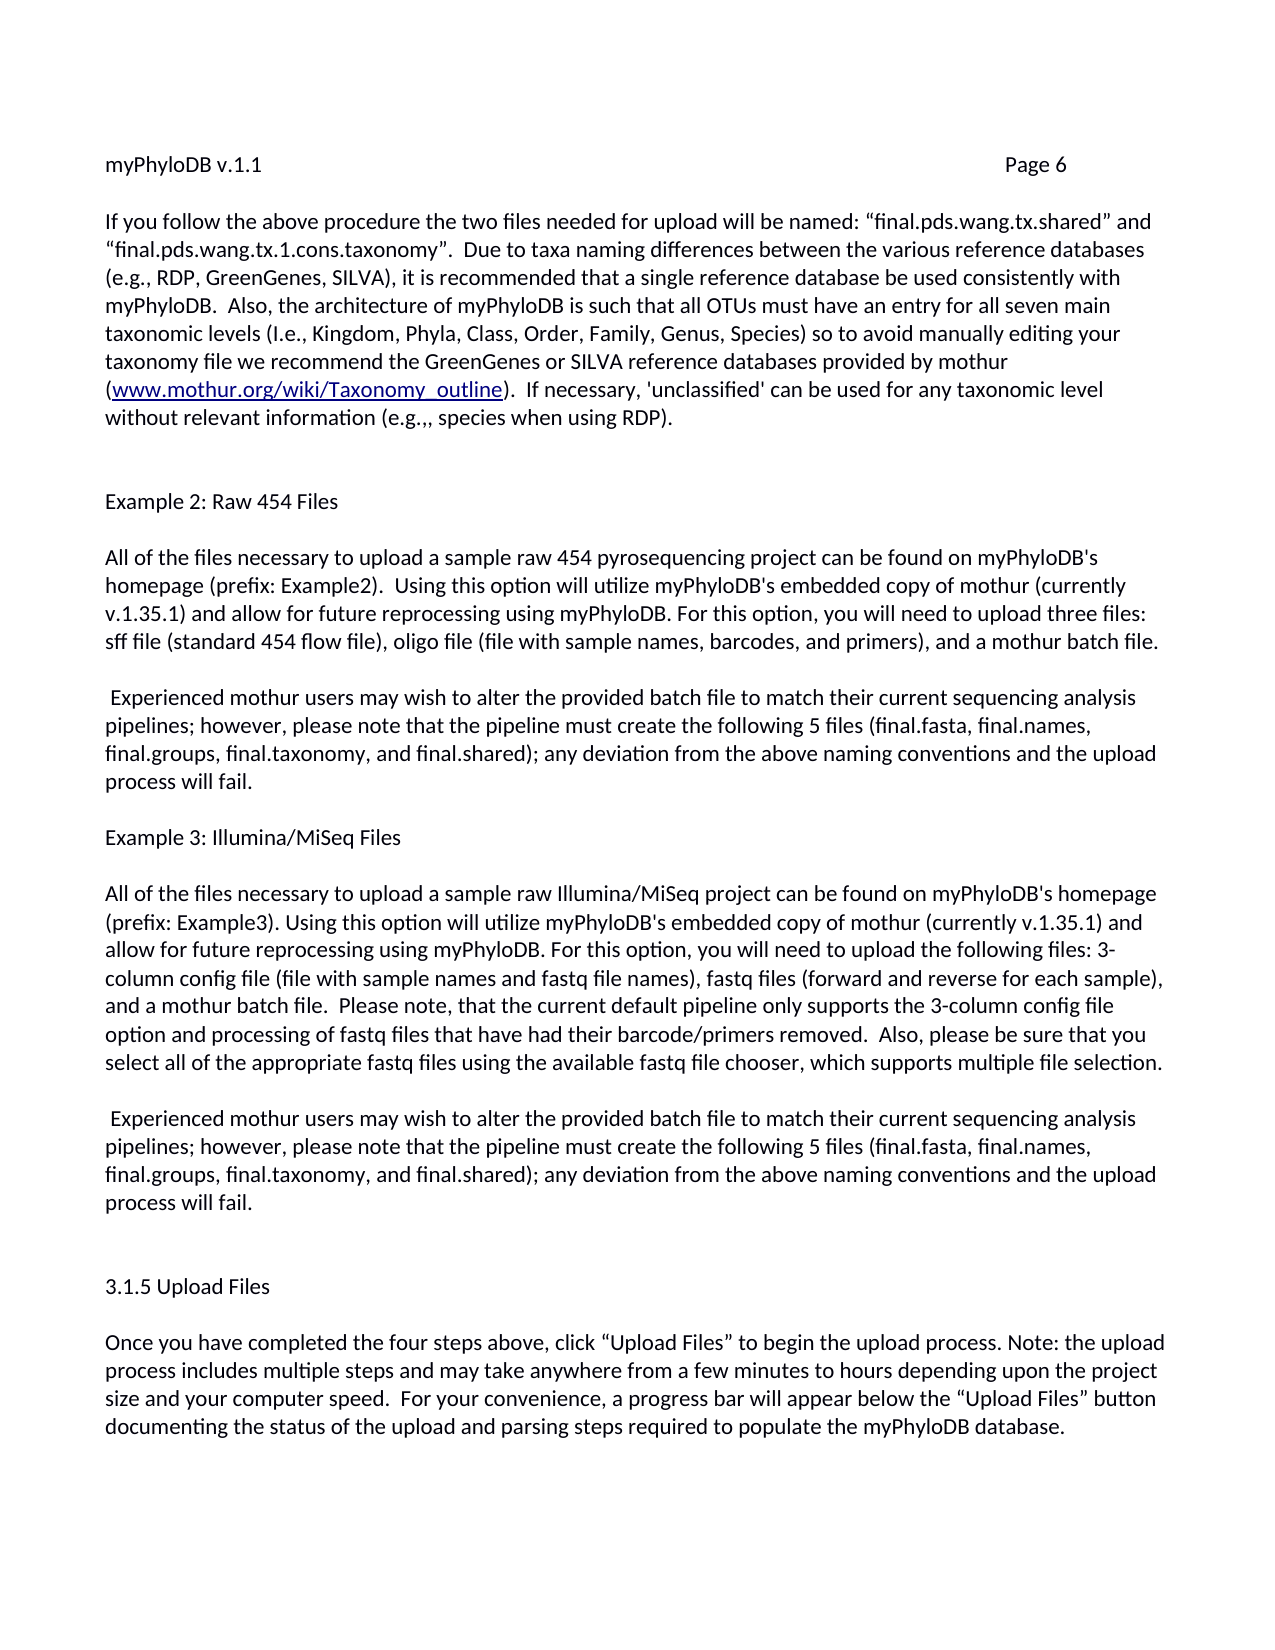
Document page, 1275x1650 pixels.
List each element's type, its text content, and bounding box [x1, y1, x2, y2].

text Experienced mothur users may wish to alter the provided batch file to match their current sequencing analysis pipelines; however, please note that the pipeline must create the following 5 files (final.fasta, final.names, final.groups, final.taxonomy, and final.shared); any deviation from the above naming conventions and the upload process will fail. [105, 683, 1170, 796]
text Once you have completed the four steps above, click “Upload Files” to begin the upload process. Note: the upload process includes multiple steps and may take anywhere from a few minutes to hours depending upon the project size and your computer speed. For your convenience, a progress bar will appear below the “Upload Files” button documenting the status of the upload and parsing steps required to populate the myPhyloDB database. [105, 1328, 1170, 1440]
text All of the files necessary to upload a sample raw Illumina/MiSeq project can be found on myPhyloDB's homepage (prefix: Example3). Using this option will utilize myPhyloDB's embedded copy of mothur (currently v.1.35.1) and allow for future reprocessing using myPhyloDB. For this option, you will need to upload the following files: 3-column config file (file with sample names and fastq file names), fastq files (forward and reverse for each sample), and a mothur batch file. Please note, that the current default pipeline only supports the 3-column config file option and processing of fastq files that have had their barcode/primers removed. Also, please be sure that you select all of the appropriate fastq files using the available fastq file chooser, which supports multiple file selection. [105, 879, 1170, 1076]
text Example 2: Raw 454 Files [105, 487, 1170, 515]
text All of the files necessary to upload a sample raw 454 pyrosequencing project can be found on myPhyloDB's homepage (prefix: Example2). Using this option will utilize myPhyloDB's embedded copy of mothur (currently v.1.35.1) and allow for future reprocessing using myPhyloDB. For this option, you will need to upload three files: sff file (standard 454 flow file), oligo file (file with sample names, barcodes, and primers), and a mothur batch file. [105, 543, 1170, 655]
text Example 3: Illumina/MiSeq Files [105, 823, 1170, 852]
text If you follow the above procedure the two files needed for upload will be named: “final.pds.wang.tx.shared” and “final.pds.wang.tx.1.cons.taxonomy”. Due to taxa naming differences between the various reference databases (e.g., RDP, GreenGenes, SILVA), it is recommended that a single reference database be used consistently with myPhyloDB. Also, the architecture of myPhyloDB is such that all OTUs must have an entry for all seven main taxonomic levels (I.e., Kingdom, Phyla, Class, Order, Family, Genus, Species) so to avoid manually editing your taxonomy file we recommend the GreenGenes or SILVA reference databases provided by mothur (www.mothur.org/wiki/Taxonomy_outline). If necessary, 'unclassified' can be used for any taxonomic level without relevant information (e.g.,, species when using RDP). [105, 207, 1170, 431]
text 3.1.5 Upload Files [105, 1272, 1170, 1300]
text Experienced mothur users may wish to alter the provided batch file to match their current sequencing analysis pipelines; however, please note that the pipeline must create the following 5 files (final.fasta, final.names, final.groups, final.taxonomy, and final.shared); any deviation from the above naming conventions and the upload process will fail. [105, 1104, 1170, 1216]
